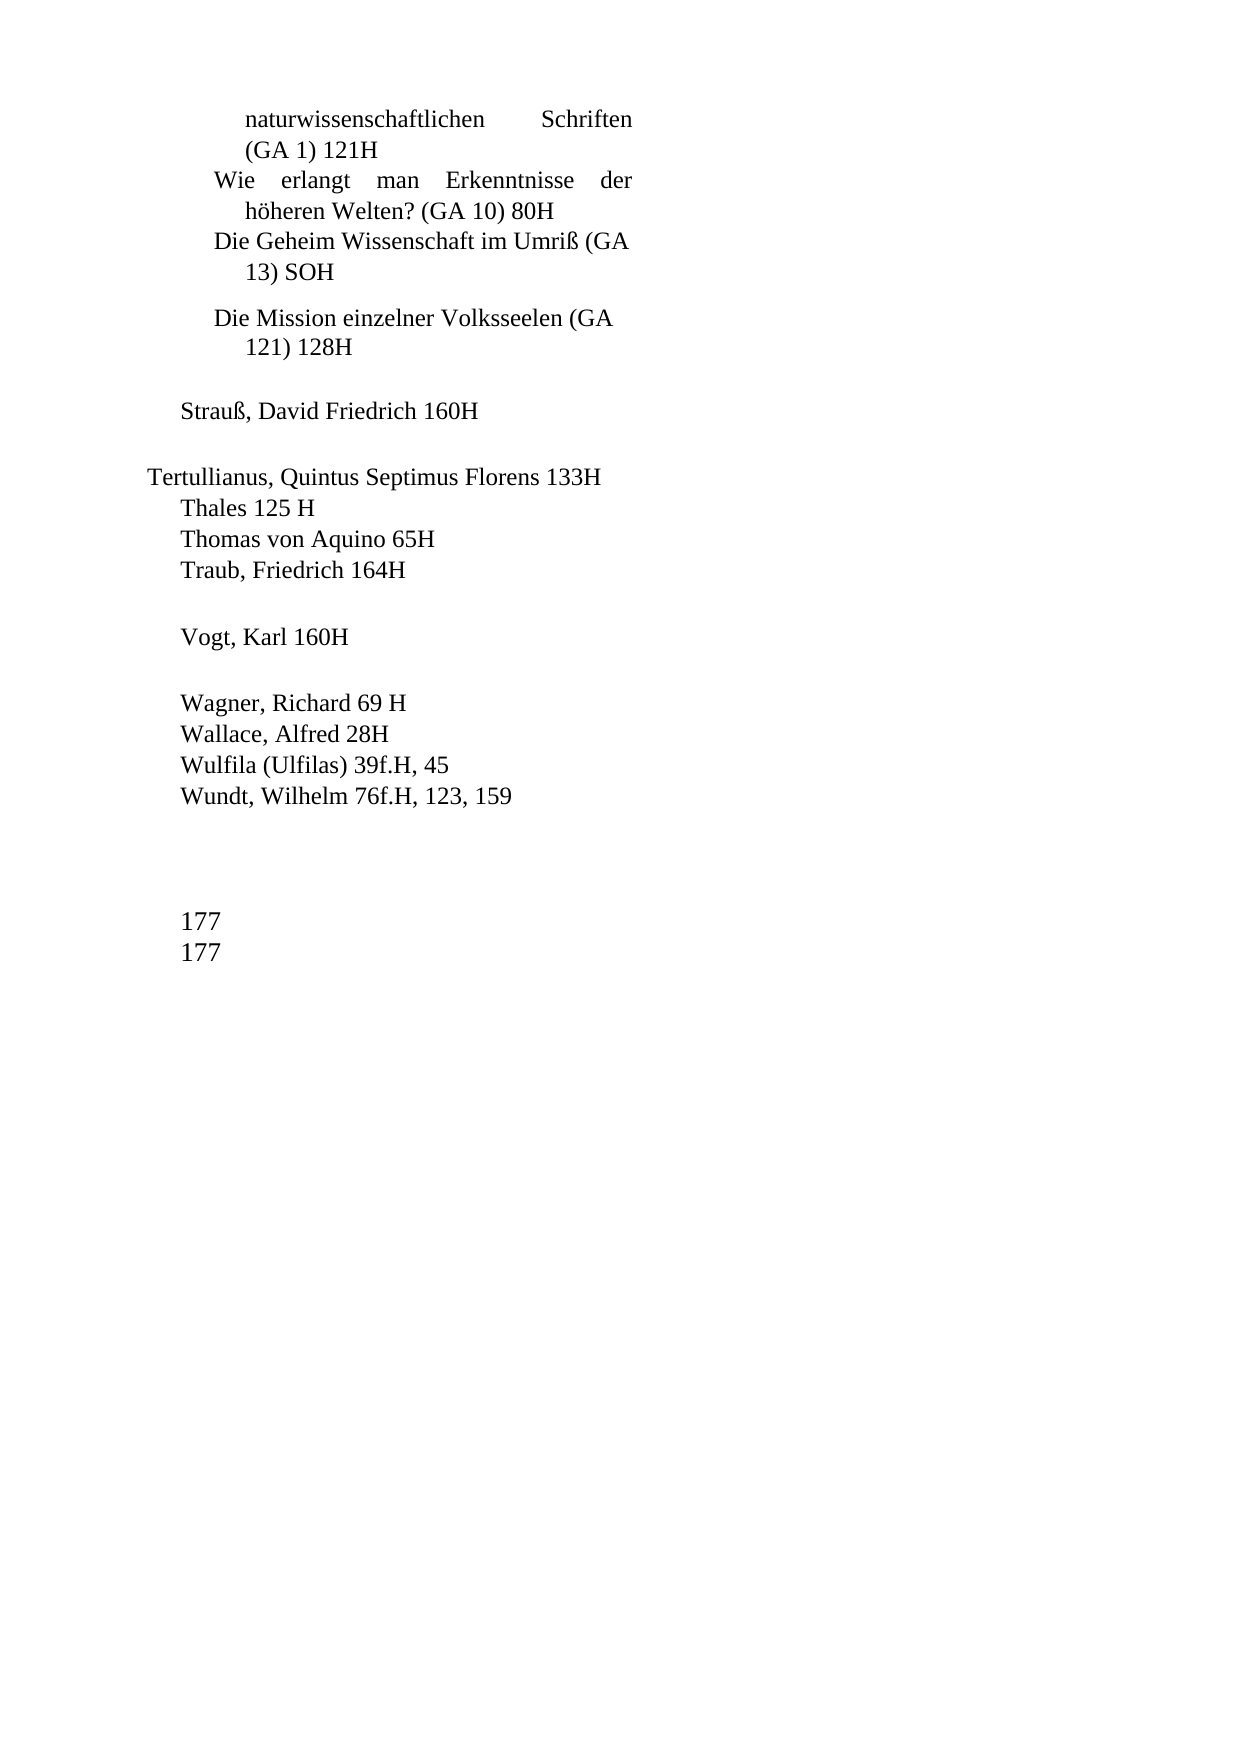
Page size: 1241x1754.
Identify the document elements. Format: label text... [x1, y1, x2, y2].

text Vogt, Karl 160H [180, 622, 632, 651]
text naturwissenschaftlichen Schriften (GA 1) 121H [213, 104, 632, 164]
text Wulfila (Ulfilas) 39f.H, 45 [180, 750, 632, 779]
text Wundt, Wilhelm 76f.H, 123, 159 [180, 781, 632, 810]
text Thomas von Aquino 65H [180, 524, 632, 553]
text Tertullianus, Quintus Septimus Florens 133H [147, 462, 632, 491]
text 177 [180, 936, 1085, 968]
text Thales 125 H [180, 493, 632, 522]
text Die Geheim Wissenschaft im Umriß (GA 13) SOH [213, 226, 632, 286]
text 177 [180, 905, 1085, 936]
text Wagner, Richard 69 H [180, 688, 632, 717]
text Traub, Friedrich 164H [180, 555, 632, 584]
text Die Mission einzelner Volksseelen (GA 121) 128H [213, 303, 632, 360]
text Strauß, David Friedrich 160H [180, 396, 632, 424]
text Wallace, Alfred 28H [180, 719, 632, 748]
text Wie erlangt man Erkenntnisse der höheren Welten? (GA 10) 80H [213, 165, 632, 224]
